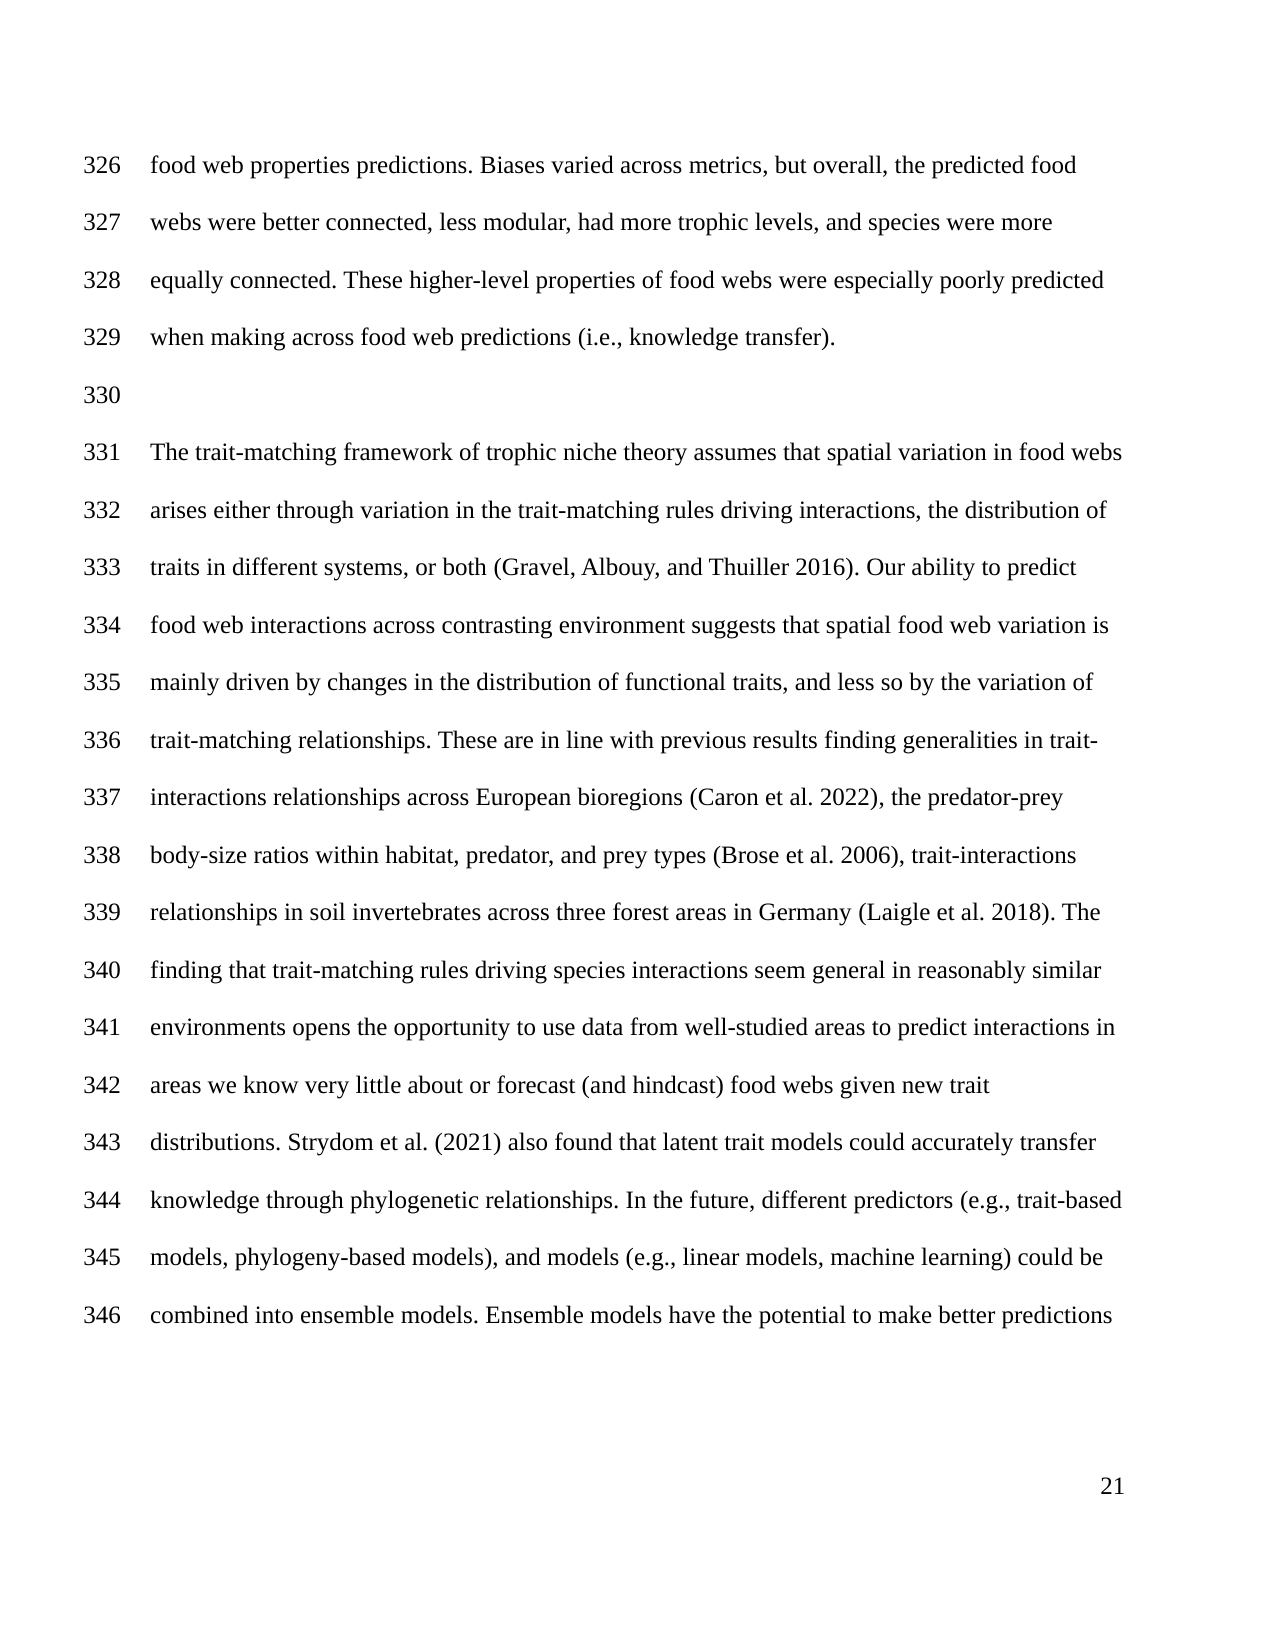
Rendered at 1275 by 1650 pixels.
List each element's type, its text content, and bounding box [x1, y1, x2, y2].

text food web properties predictions. Biases varied across metrics, but overall, the predicted food webs were better connected, less modular, had more trophic levels, and species were more equally connected. These higher-level properties of food webs were especially poorly predicted when making across food web predictions (i.e., knowledge transfer). [150, 150, 1125, 351]
text The trait-matching framework of trophic niche theory assumes that spatial variation in food webs arises either through variation in the trait-matching rules driving interactions, the distribution of traits in different systems, or both (Gravel, Albouy, and Thuiller 2016). Our ability to predict food web interactions across contrasting environment suggests that spatial food web variation is mainly driven by changes in the distribution of functional traits, and less so by the variation of trait-matching relationships. These are in line with previous results finding generalities in trait-interactions relationships across European bioregions (Caron et al. 2022), the predator-prey body-size ratios within habitat, predator, and prey types (Brose et al. 2006), trait-interactions relationships in soil invertebrates across three forest areas in Germany (Laigle et al. 2018). The finding that trait-matching rules driving species interactions seem general in reasonably similar environments opens the opportunity to use data from well-studied areas to predict interactions in areas we know very little about or forecast (and hindcast) food webs given new trait distributions. Strydom et al. (2021) also found that latent trait models could accurately transfer knowledge through phylogenetic relationships. In the future, different predictors (e.g., trait-based models, phylogeny-based models), and models (e.g., linear models, machine learning) could be combined into ensemble models. Ensemble models have the potential to make better predictions [150, 437, 1125, 1329]
